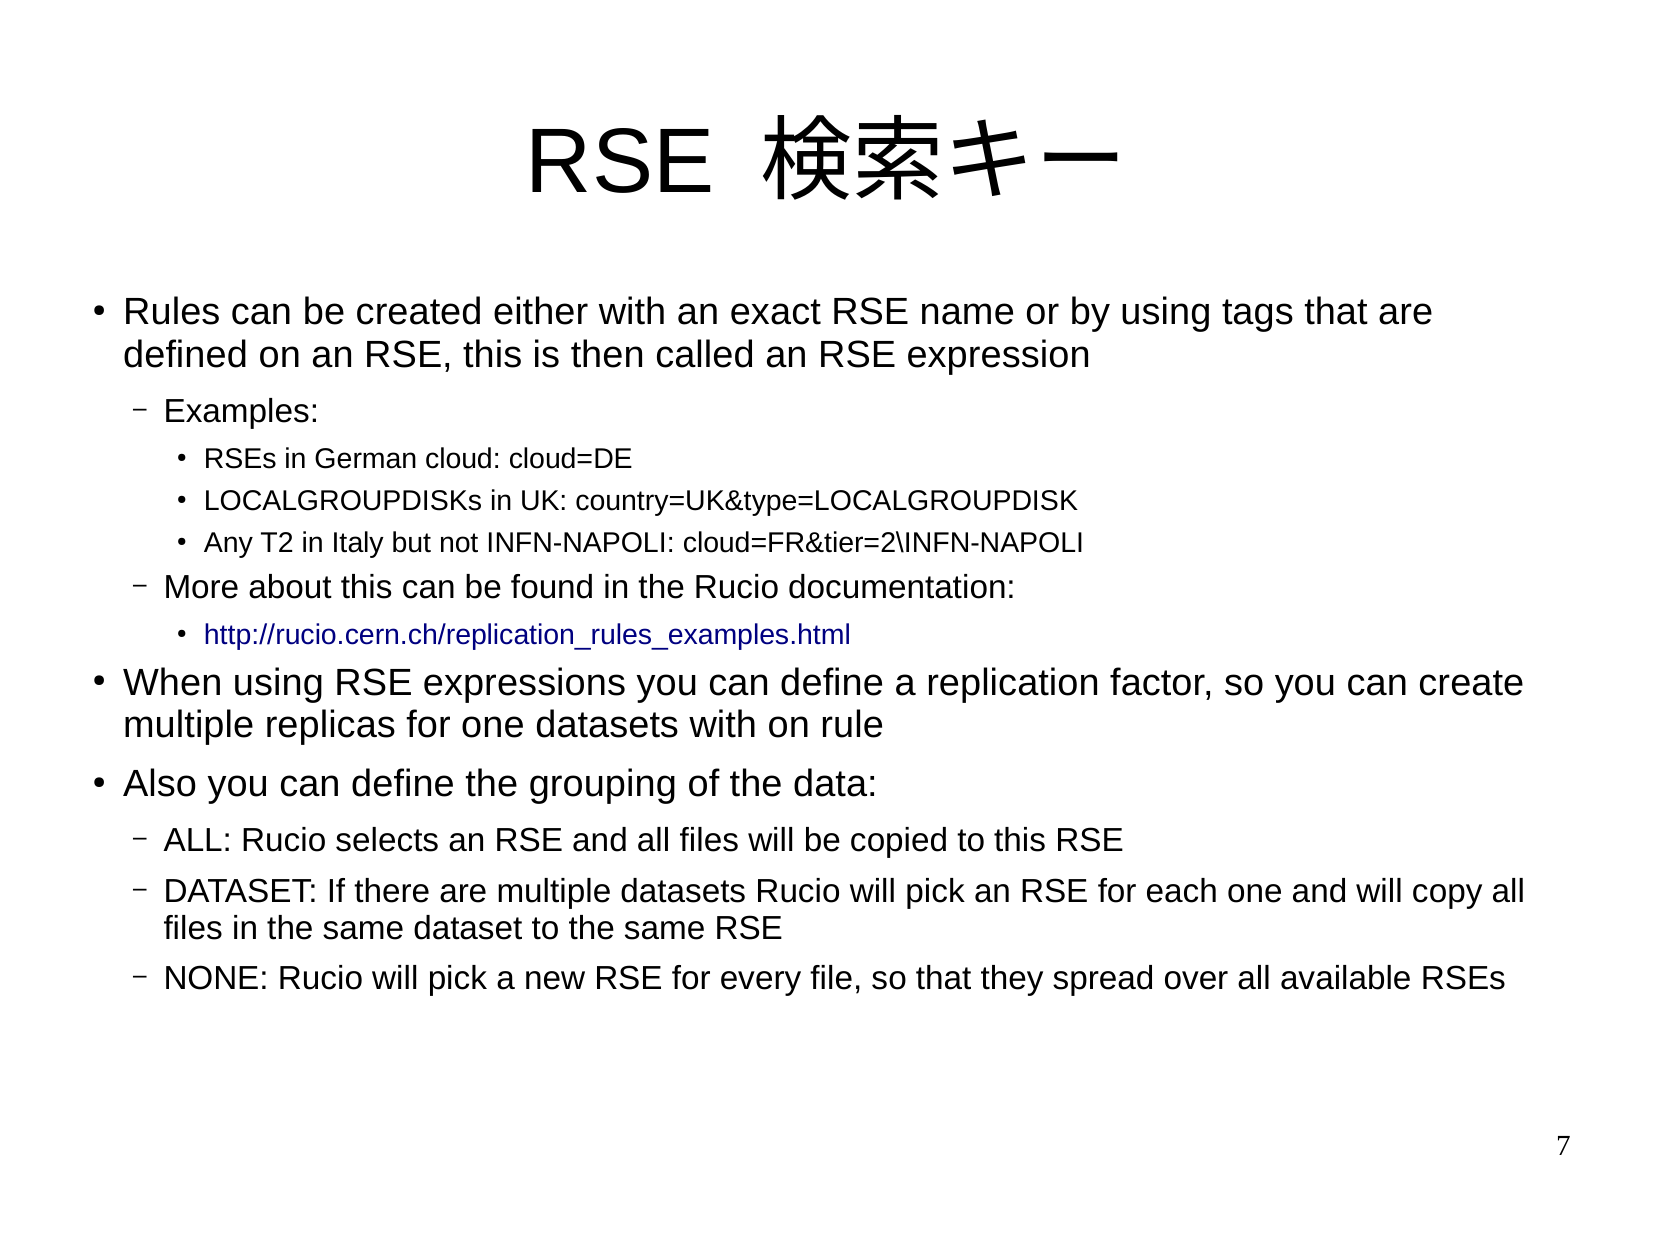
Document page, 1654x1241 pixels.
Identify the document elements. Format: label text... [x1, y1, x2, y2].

title RSE 検索キー [82, 49, 1571, 257]
list Rules can be created either with an exact RSE name or by using tags that are defined on an RSE, this is then called an RSE expression Examples: RSEs in German cloud: cloud=DE LOCALGROUPDISKs in UK: country=UK&type=LOCALGROUPDISK Any T2 in Italy but not INFN-NAPOLI: cloud=FR&tier=2\INFN-NAPOLI More about this can be found in the Rucio documentation: http://rucio.cern.ch/replication_rules_examples.html When using RSE expressions you can define a replication factor, so you can create multiple replicas for one datasets with on rule Also you can define the grouping of the data: ALL: Rucio selects an RSE and all files will be copied to this RSE DATASET: If there are multiple datasets Rucio will pick an RSE for each one and will copy all files in the same dataset to the same RSE NONE: Rucio will pick a new RSE for every file, so that they spread over all available RSEs [82, 290, 1571, 1010]
